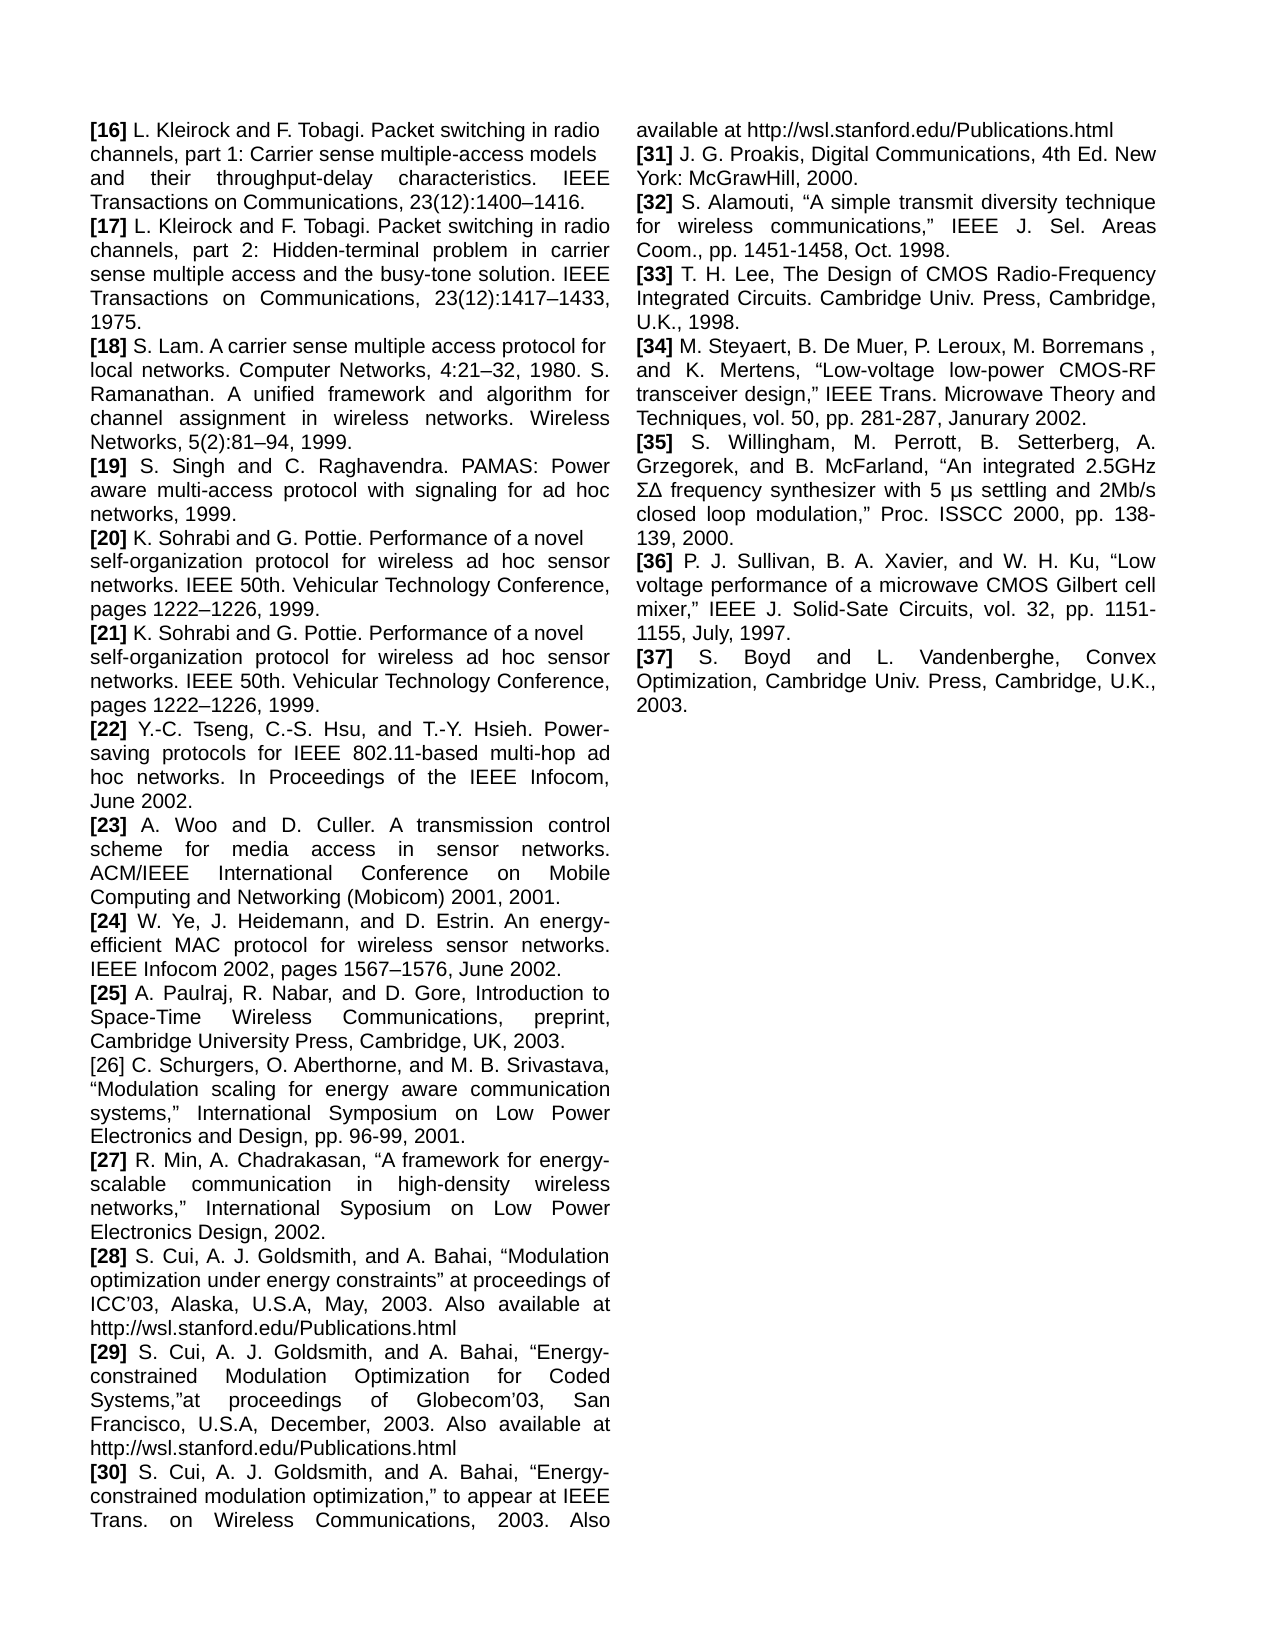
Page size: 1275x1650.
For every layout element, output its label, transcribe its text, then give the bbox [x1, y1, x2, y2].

text and their throughput-delay characteristics. IEEE Transactions on Communications, 23(12):1400–1416. [90, 166, 611, 214]
text local networks. Computer Networks, 4:21–32, 1980. S. Ramanathan. A unified framework and algorithm for channel assignment in wireless networks. Wireless Networks, 5(2):81–94, 1999. [90, 358, 611, 453]
text [36] P. J. Sullivan, B. A. Xavier, and W. H. Ku, “Low voltage performance of a microwave CMOS Gilbert cell mixer,” IEEE J. Solid-Sate Circuits, vol. 32, pp. 1151-1155, July, 1997. [636, 549, 1157, 645]
text [31] J. G. Proakis, Digital Communications, 4th Ed. New York: McGrawHill, 2000. [636, 142, 1157, 190]
text [25] A. Paulraj, R. Nabar, and D. Gore, Introduction to Space-Time Wireless Communications, preprint, Cambridge University Press, Cambridge, UK, 2003. [90, 981, 611, 1052]
text [23] A. Woo and D. Culler. A transmission control scheme for media access in sensor networks. ACM/IEEE International Conference on Mobile Computing and Networking (Mobicom) 2001, 2001. [90, 813, 611, 909]
text [30] S. Cui, A. J. Goldsmith, and A. Bahai, “Energy-constrained modulation optimization,” to appear at IEEE Trans. on Wireless Communications, 2003. Also [90, 1460, 611, 1532]
text available at http://wsl.stanford.edu/Publications.html [636, 118, 1157, 142]
text [28] S. Cui, A. J. Goldsmith, and A. Bahai, “Modulation optimization under energy constraints” at proceedings of ICC’03, Alaska, U.S.A, May, 2003. Also available at http://wsl.stanford.edu/Publications.html [90, 1244, 611, 1340]
text [24] W. Ye, J. Heidemann, and D. Estrin. An energy-efficient MAC protocol for wireless sensor networks. IEEE Infocom 2002, pages 1567–1576, June 2002. [90, 909, 611, 981]
text [16] L. Kleirock and F. Tobagi. Packet switching in radio [90, 118, 611, 142]
text [29] S. Cui, A. J. Goldsmith, and A. Bahai, “Energy-constrained Modulation Optimization for Coded Systems,”at proceedings of Globecom’03, San Francisco, U.S.A, December, 2003. Also available at http://wsl.stanford.edu/Publications.html [90, 1340, 611, 1460]
text [17] L. Kleirock and F. Tobagi. Packet switching in radio channels, part 2: Hidden-terminal problem in carrier sense multiple access and the busy-tone solution. IEEE Transactions on Communications, 23(12):1417–1433, 1975. [90, 214, 611, 334]
text [34] M. Steyaert, B. De Muer, P. Leroux, M. Borremans , and K. Mertens, “Low-voltage low-power CMOS-RF transceiver design,” IEEE Trans. Microwave Theory and Techniques, vol. 50, pp. 281-287, Janurary 2002. [636, 334, 1157, 429]
text [33] T. H. Lee, The Design of CMOS Radio-Frequency Integrated Circuits. Cambridge Univ. Press, Cambridge, U.K., 1998. [636, 262, 1157, 334]
text self-organization protocol for wireless ad hoc sensor networks. IEEE 50th. Vehicular Technology Conference, pages 1222–1226, 1999. [90, 645, 611, 717]
text [21] K. Sohrabi and G. Pottie. Performance of a novel [90, 621, 611, 645]
text channels, part 1: Carrier sense multiple-access models [90, 142, 611, 166]
text [35] S. Willingham, M. Perrott, B. Setterberg, A. Grzegorek, and B. McFarland, “An integrated 2.5GHz Σ∆ frequency synthesizer with 5 μs settling and 2Mb/s closed loop modulation,” Proc. ISSCC 2000, pp. 138-139, 2000. [636, 429, 1157, 549]
text [20] K. Sohrabi and G. Pottie. Performance of a novel [90, 525, 611, 549]
text [27] R. Min, A. Chadrakasan, “A framework for energy-scalable communication in high-density wireless networks,” International Syposium on Low Power Electronics Design, 2002. [90, 1148, 611, 1244]
text [22] Y.-C. Tseng, C.-S. Hsu, and T.-Y. Hsieh. Power-saving protocols for IEEE 802.11-based multi-hop ad hoc networks. In Proceedings of the IEEE Infocom, June 2002. [90, 717, 611, 813]
text [37] S. Boyd and L. Vandenberghe, Convex Optimization, Cambridge Univ. Press, Cambridge, U.K., 2003. [636, 645, 1157, 717]
text [32] S. Alamouti, “A simple transmit diversity technique for wireless communications,” IEEE J. Sel. Areas Coom., pp. 1451-1458, Oct. 1998. [636, 190, 1157, 262]
text [19] S. Singh and C. Raghavendra. PAMAS: Power aware multi-access protocol with signaling for ad hoc networks, 1999. [90, 453, 611, 525]
text [18] S. Lam. A carrier sense multiple access protocol for [90, 334, 611, 358]
text self-organization protocol for wireless ad hoc sensor networks. IEEE 50th. Vehicular Technology Conference, pages 1222–1226, 1999. [90, 549, 611, 621]
text [26] C. Schurgers, O. Aberthorne, and M. B. Srivastava, “Modulation scaling for energy aware communication systems,” International Symposium on Low Power Electronics and Design, pp. 96-99, 2001. [90, 1052, 611, 1148]
